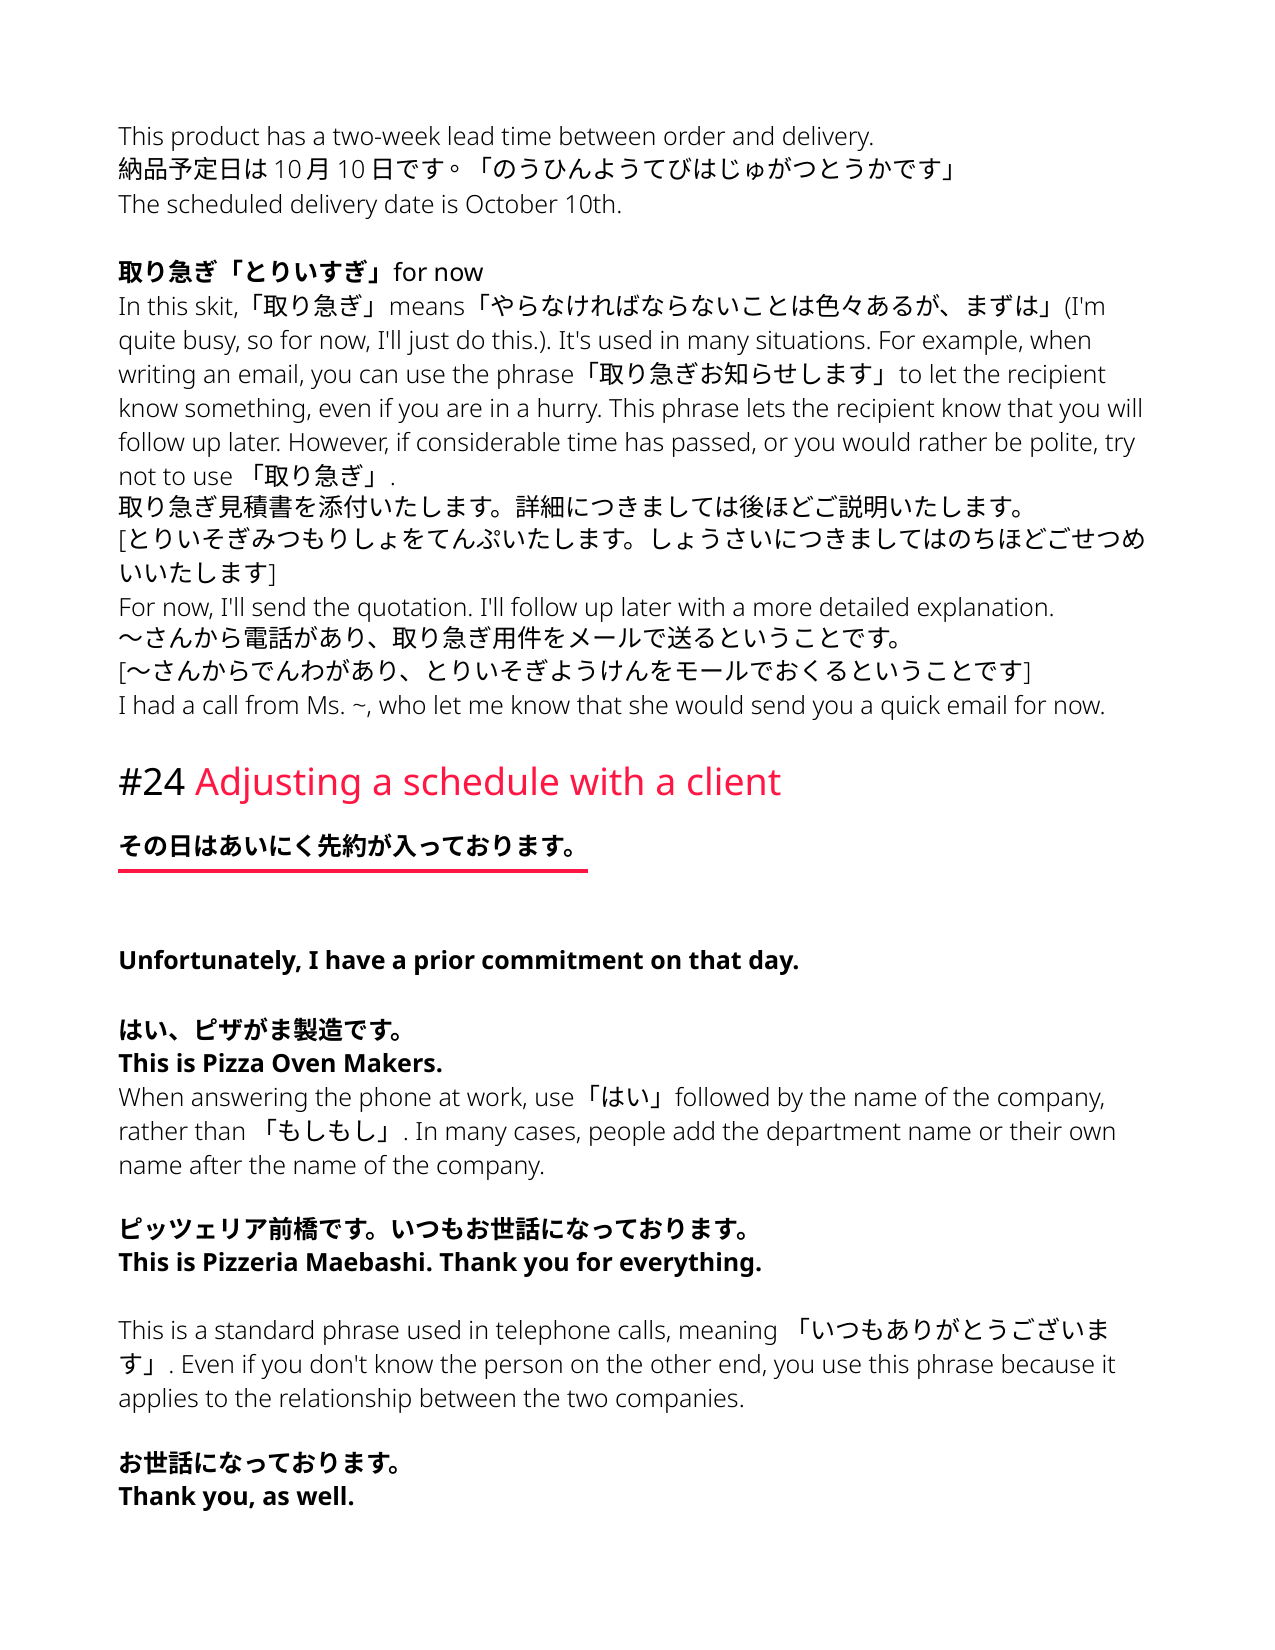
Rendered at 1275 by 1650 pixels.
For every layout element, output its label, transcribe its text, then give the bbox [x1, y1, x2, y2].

text When answering the phone at work, use「はい」followed by the name of the company, rather than 「もしもし」. In many cases, people add the department name or their own name after the name of the company. [118, 1079, 1157, 1182]
text This is a standard phrase used in telephone calls, meaning 「いつもありがとうございます」. Even if you don't know the person on the other end, you use this phrase because it applies to the relationship between the two companies. [118, 1313, 1157, 1415]
text In this skit,「取り急ぎ」means「やらなければならないことは色々あるが、まずは」(I'm quite busy, so for now, I'll just do this.). It's used in many situations. For example, when writing an email, you can use the phrase「取り急ぎお知らせします」to let the recipient know something, even if you are in a hurry. This phrase lets the recipient know that you will follow up later. However, if considerable time has passed, or you would rather be polite, try not to use 「取り急ぎ」. [118, 288, 1157, 493]
text I had a call from Ms. ~, who let me know that she would send you a quick email for now. [118, 687, 1157, 721]
text はい、ピザがま製造です。 [118, 1016, 1157, 1045]
text その日はあいにく先約が入っております。 [118, 829, 1157, 873]
text #24 Adjusting a schedule with a client [118, 756, 1157, 807]
text お世話になっております。 [118, 1449, 1157, 1478]
text [～さんからでんわがあり、とりいそぎようけんをモールでおくるということです] [118, 653, 1157, 687]
text [とりいそぎみつもりしょをてんぷいたします。しょうさいにつきましてはのちほどごせつめいいたします] [118, 522, 1157, 590]
text 取り急ぎ見積書を添付いたします。詳細につきましては後ほどご説明いたします。 [118, 493, 1157, 522]
text ピッツェリア前橋です。いつもお世話になっております。 [118, 1216, 1157, 1245]
text This product has a two-week lead time between order and delivery. [118, 118, 1157, 152]
text This is Pizzeria Maebashi. Thank you for everything. [118, 1245, 1157, 1279]
text ～さんから電話があり、取り急ぎ用件をメールで送るということです。 [118, 624, 1157, 653]
text This is Pizza Oven Makers. [118, 1045, 1157, 1079]
text 取り急ぎ「とりいすぎ」for now [118, 254, 1157, 288]
text The scheduled delivery date is October 10th. [118, 186, 1157, 220]
text Unfortunately, I have a prior commitment on that day. [118, 943, 1157, 977]
text Thank you, as well. [118, 1478, 1157, 1512]
text For now, I'll send the quotation. I'll follow up later with a more detailed explanation. [118, 590, 1157, 624]
text 納品予定日は10月10日です。「のうひんようてびはじゅがつとうかです」 [118, 152, 1157, 186]
